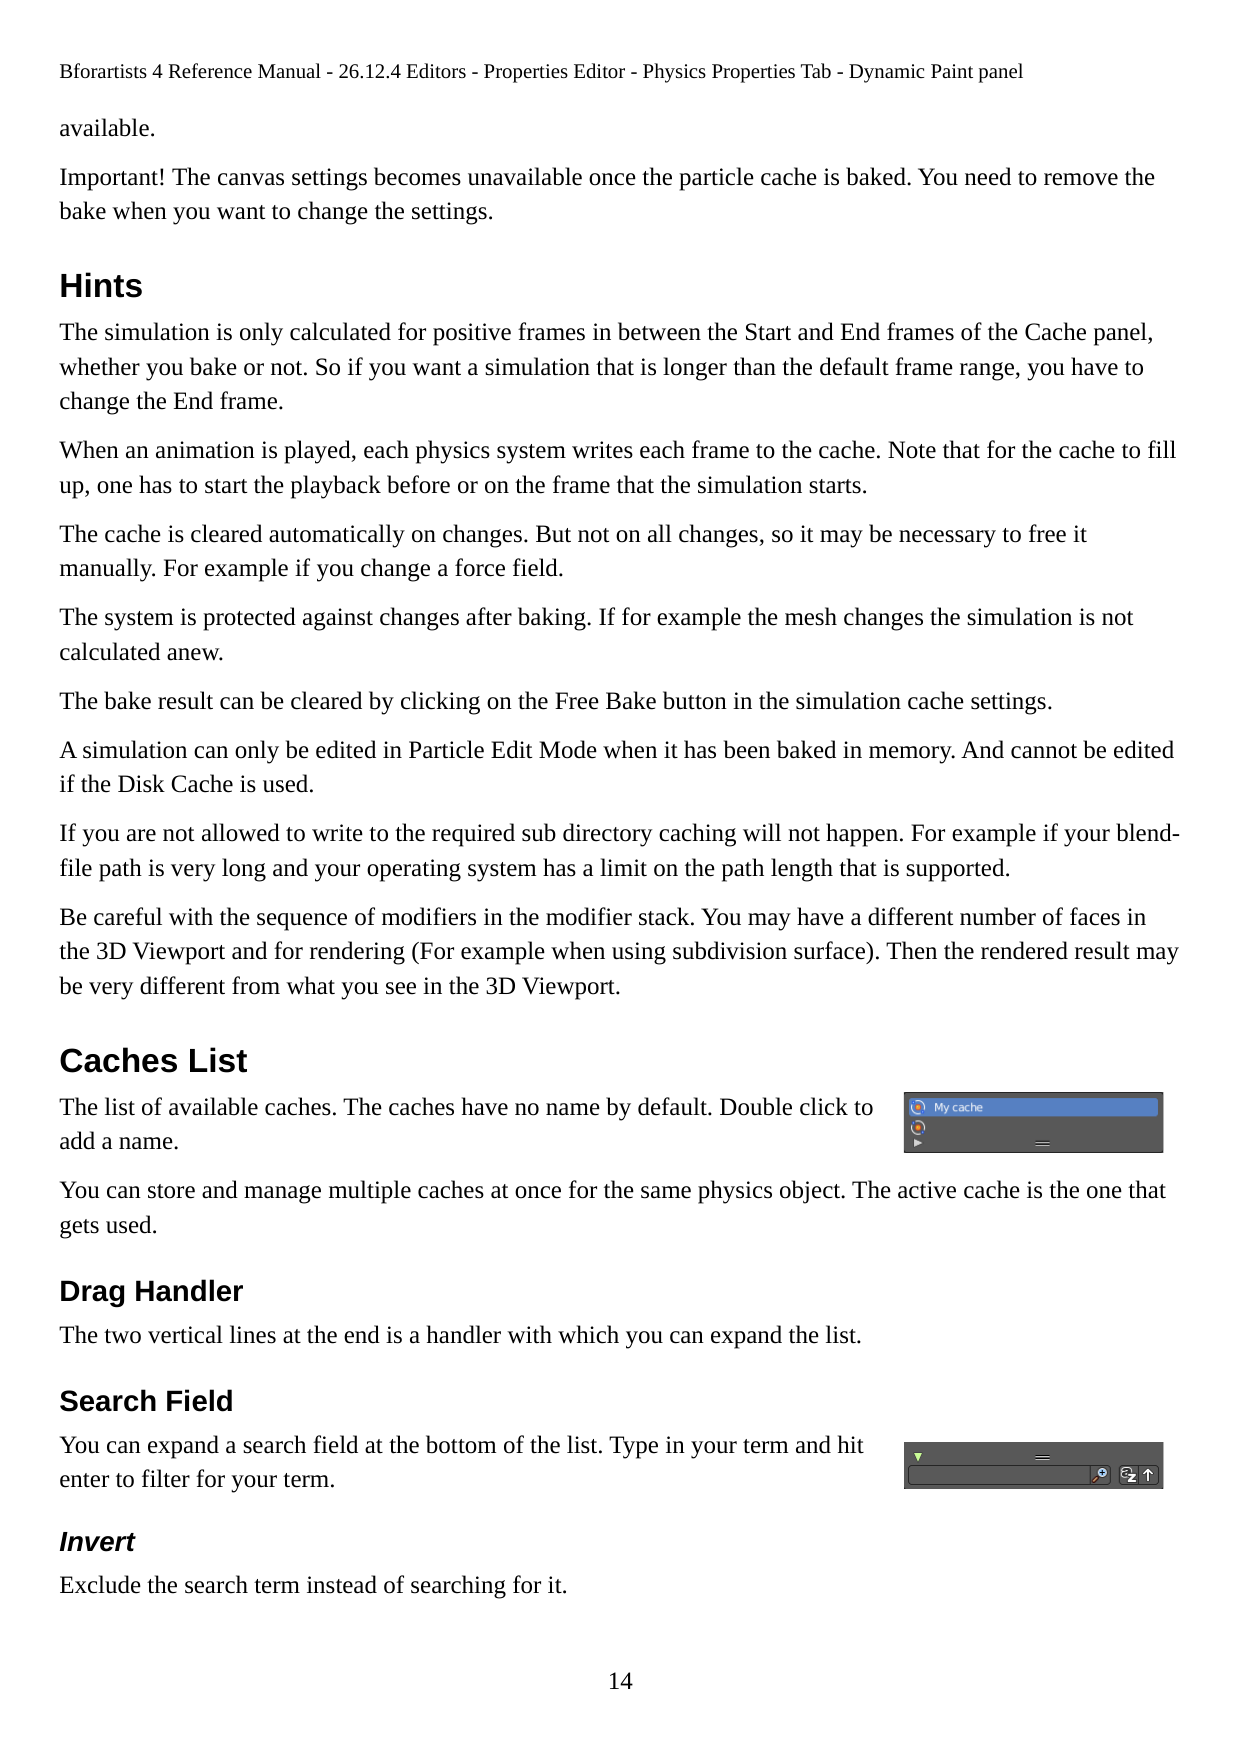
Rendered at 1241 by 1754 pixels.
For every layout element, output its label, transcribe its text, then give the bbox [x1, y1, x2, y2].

text The two vertical lines at the end is a handler with which you can expand the list. [59, 1320, 1181, 1349]
text A simulation can only be edited in Particle Edit Mode when it has been baked in memory. And cannot be edited if the Disk Cache is used. [59, 735, 1181, 798]
text When an animation is played, each physics system writes each frame to the cache. Note that for the cache to fill up, one has to start the playback before or on the frame that the simulation starts. [59, 435, 1181, 498]
subtitle Search Field [59, 1383, 1181, 1417]
text You can store and manage multiple caches at once for the same physics object. The active cache is the one that gets used. [59, 1176, 1181, 1239]
subtitle Invert [59, 1526, 1181, 1558]
text The cache is cleared automatically on changes. But not on all changes, so it may be necessary to free it manually. For example if you change a force field. [59, 519, 1181, 582]
subtitle Hints [59, 266, 1181, 305]
text The bake result can be cleared by clicking on the Free Bake button in the simulation cache settings. [59, 686, 1181, 714]
picture [903, 1092, 1164, 1153]
subtitle Drag Handler [59, 1274, 1181, 1307]
text The system is protected against changes after baking. If for example the mesh changes the simulation is not calculated anew. [59, 602, 1181, 666]
text Important! The canvas settings becomes unavailable once the particle cache is baked. You need to remove the bake when you want to change the settings. [59, 162, 1181, 225]
text The list of available caches. The caches have no name by default. Double click to add a name. [59, 1092, 1181, 1155]
text You can expand a search field at the bottom of the list. Type in your term and hit enter to filter for your term. [59, 1430, 1181, 1493]
subtitle Caches List [59, 1041, 1181, 1079]
text available. [59, 113, 1181, 141]
text The simulation is only calculated for positive frames in between the Start and End frames of the Cache panel, whether you bake or not. So if you want a simulation that is longer than the default frame range, you have to change the End frame. [59, 317, 1181, 415]
text Be careful with the sequence of modifiers in the modifier stack. You may have a different number of faces in the 3D Viewport and for rendering (For example when using subdivision surface). Then the rendered result may be very different from what you see in the 3D Viewport. [59, 902, 1181, 1000]
text If you are not allowed to write to the required sub directory caching will not happen. For example if your blend-file path is very long and your operating system has a limit on the path length that is supported. [59, 818, 1181, 882]
text Exclude the search term instead of searching for it. [59, 1570, 1181, 1599]
picture [904, 1442, 1164, 1489]
